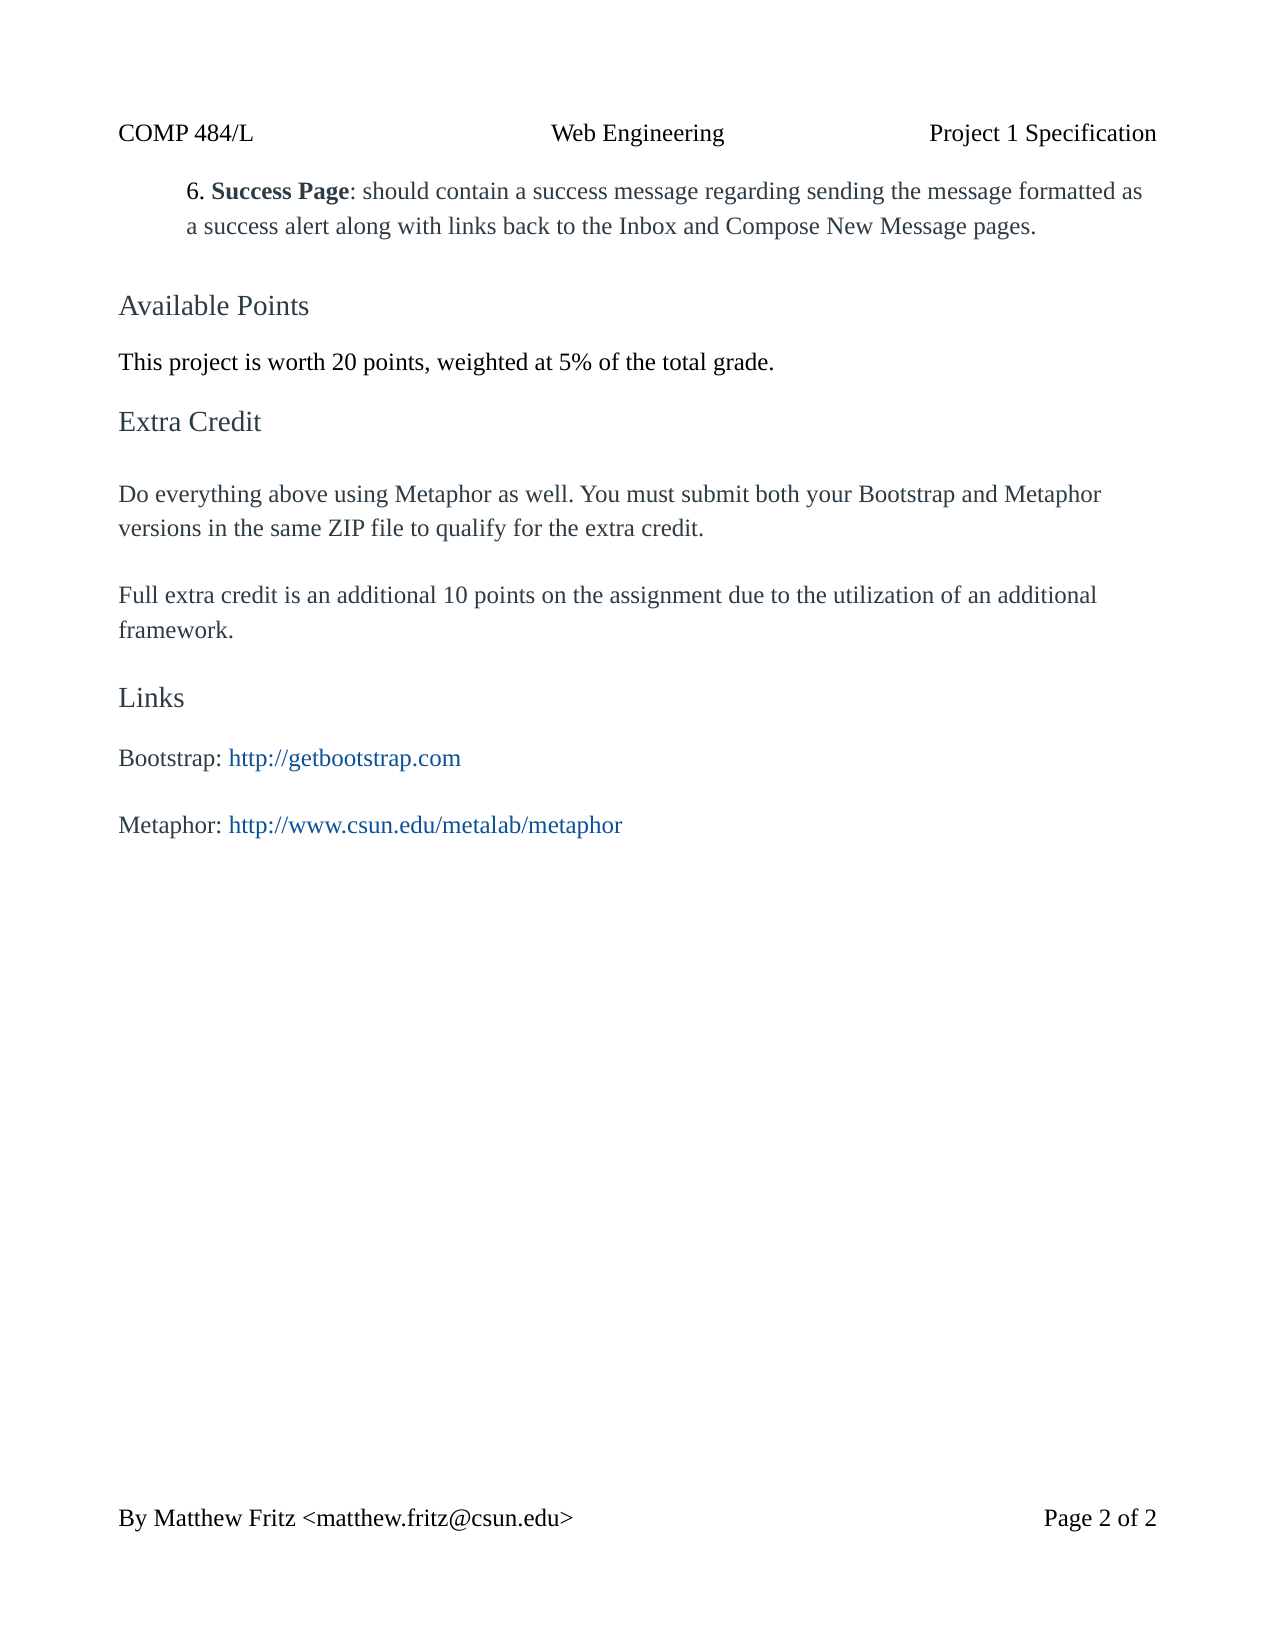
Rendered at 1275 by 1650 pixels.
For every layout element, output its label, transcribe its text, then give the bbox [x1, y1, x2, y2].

text Do everything above using Metaphor as well. You must submit both your Bootstrap and Metaphor versions in the same ZIP file to qualify for the extra credit. [118, 479, 1157, 542]
text Bootstrap: http://getbootstrap.com [118, 743, 1157, 771]
text Full extra credit is an additional 10 points on the assignment due to the utilization of an additional framework. [118, 580, 1157, 644]
text This project is worth 20 points, weighted at 5% of the total grade. [118, 347, 1157, 375]
text Metaphor: http://www.csun.edu/metalab/metaphor [118, 810, 1157, 839]
subtitle Extra Credit [118, 404, 1157, 437]
subtitle Links [118, 680, 1157, 714]
list Success Page: should contain a success message regarding sending the message formatted as a success alert along with links back to the Inbox and Compose New Message pages. [118, 176, 1157, 239]
subtitle Available Points [118, 288, 1157, 322]
